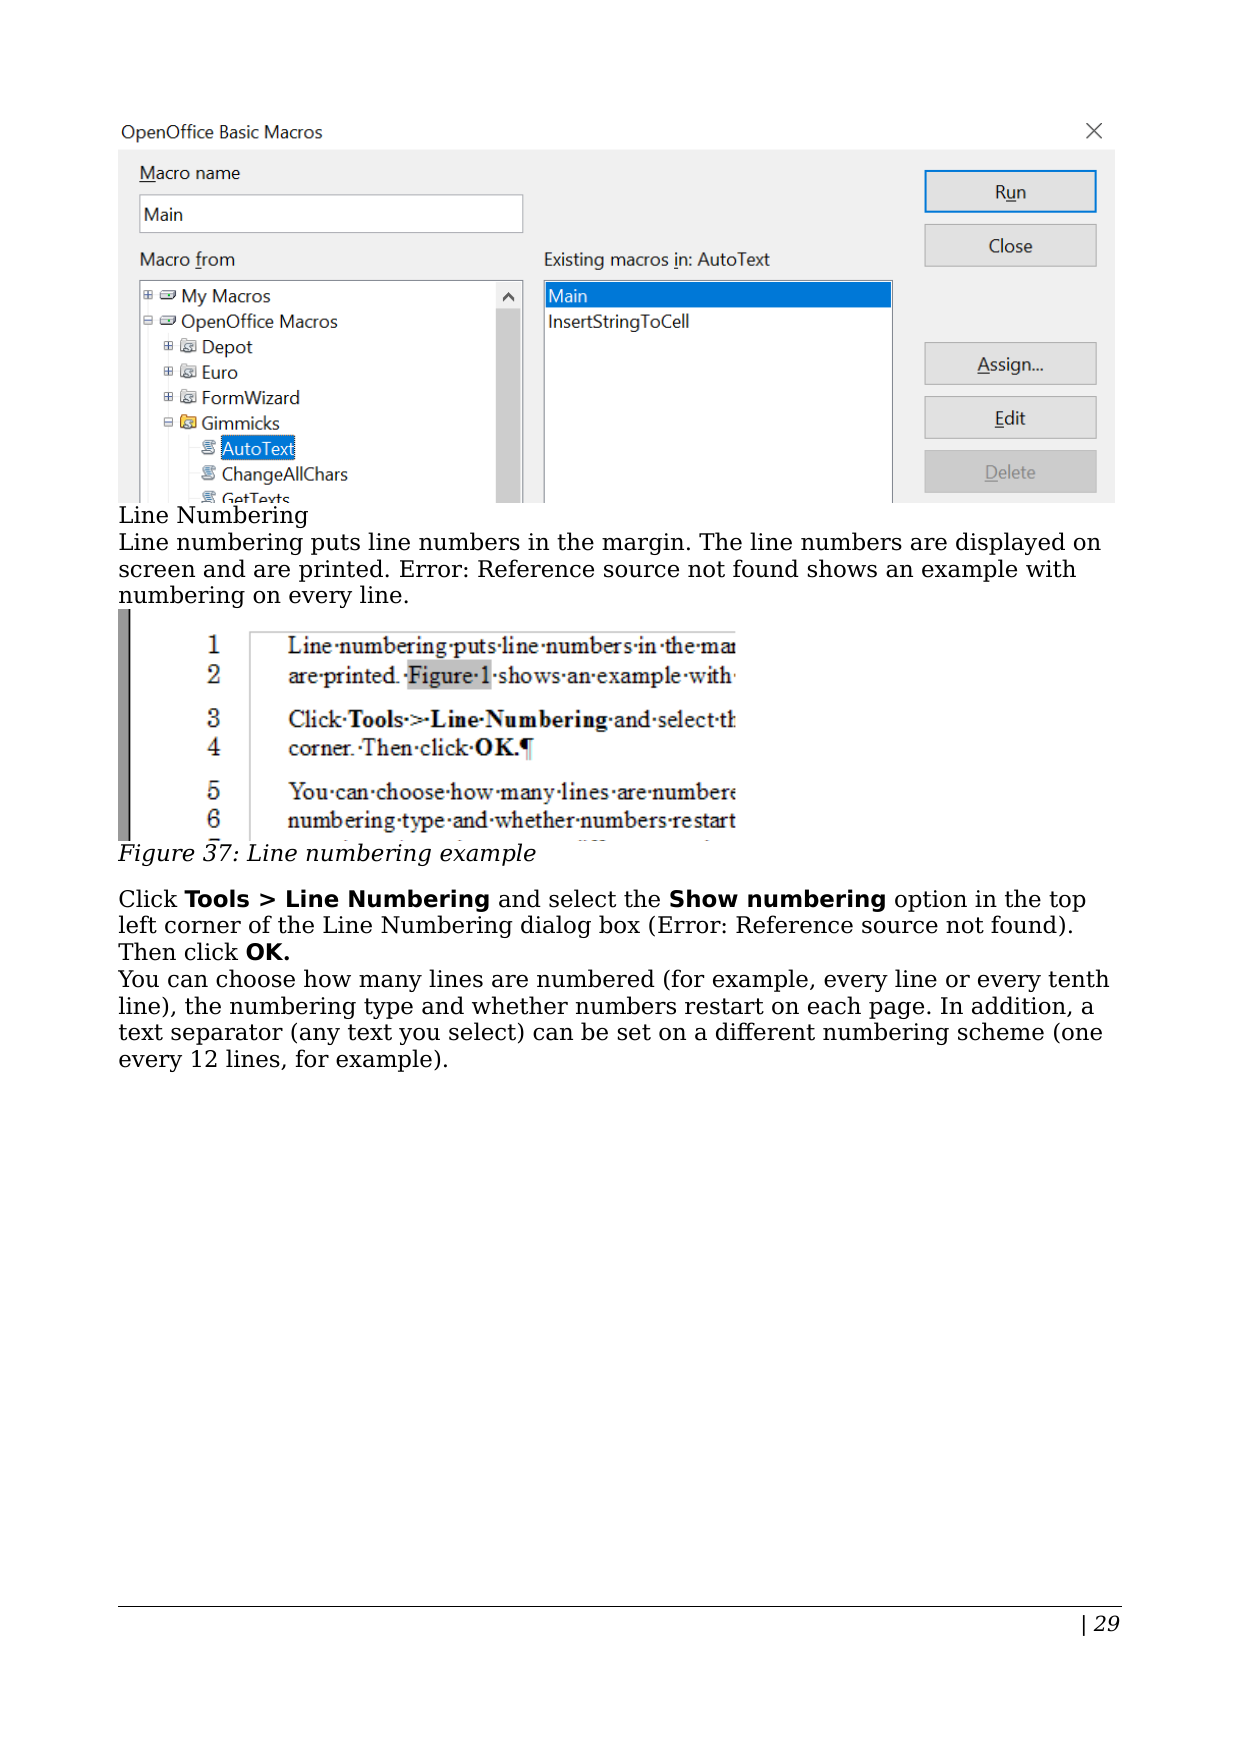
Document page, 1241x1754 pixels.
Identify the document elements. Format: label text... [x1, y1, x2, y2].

picture [118, 609, 736, 841]
text Figure 37: Line numbering example [118, 841, 735, 867]
text Click Tools > Line Numbering and select the Show numbering option in the top left corner of the Line Numbering dialog box (Error: Reference source not found). Then click OK. [118, 886, 1122, 966]
picture [118, 118, 1115, 503]
text You can choose how many lines are numbered (for example, every line or every tenth line), the numbering type and whether numbers restart on each page. In addition, a text separator (any text you select) can be set on a different numbering scheme (one every 12 lines, for example). [118, 966, 1122, 1073]
text Line numbering puts line numbers in the margin. The line numbers are displayed on screen and are printed. Error: Reference source not found shows an example with numbering on every line. [118, 529, 1122, 609]
text Line Numbering [118, 502, 1122, 529]
